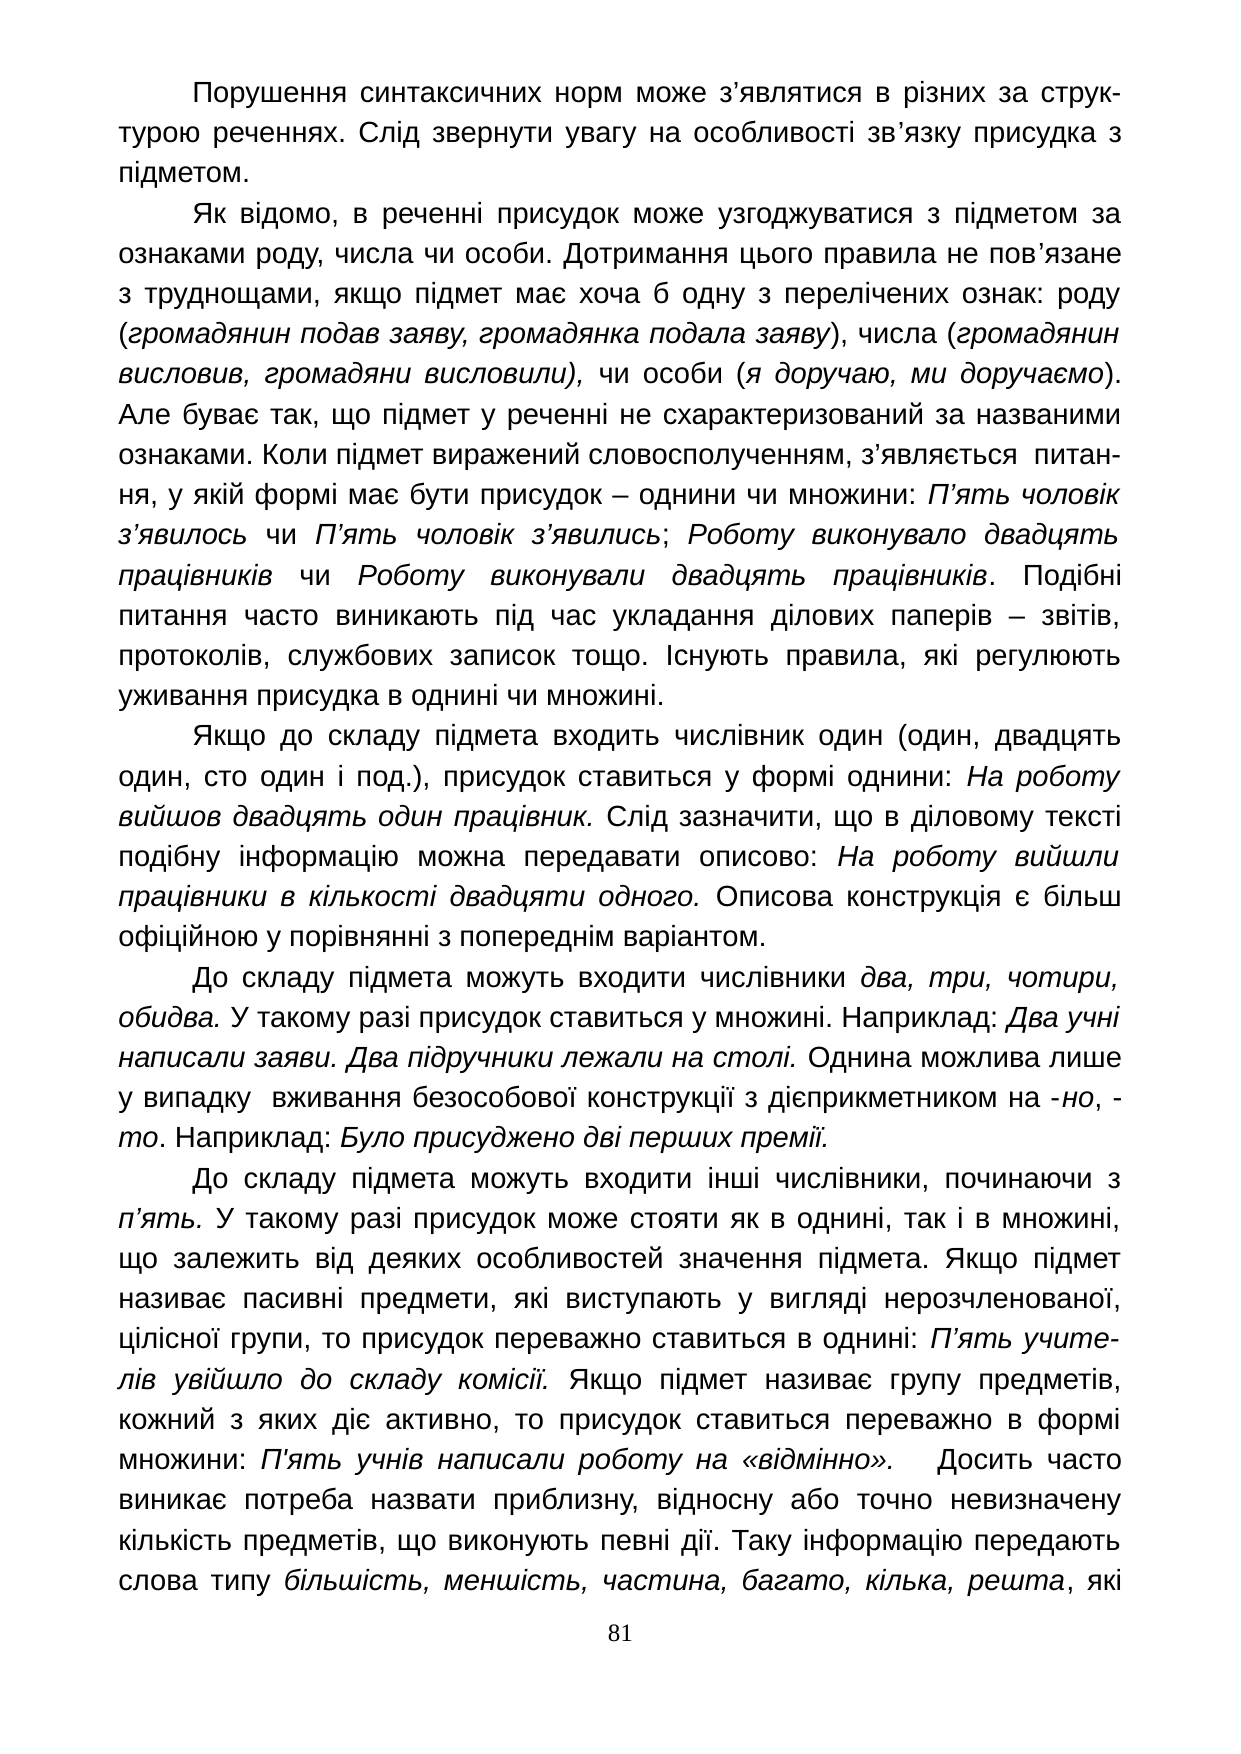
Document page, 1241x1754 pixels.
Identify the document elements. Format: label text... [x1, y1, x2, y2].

text Якщо до складу підмета входить числівник один (один, двадцять один, сто один і под.), присудок ставиться у формі однини: На роботу вийшов двадцять один працівник. Слід зазначити, що в діловому тексті подібну інформацію можна передавати описово: На роботу вийшли працівники в кількості двадцяти одного. Описова конструкція є більш офіційною у порівнянні з попереднім варіантом. [118, 718, 1122, 953]
text Порушення синтаксичних норм може з’являтися в різних за струк-турою реченнях. Слід звернути увагу на особливості зв’язку присудка з підметом. [118, 75, 1122, 189]
text До складу підмета можуть входити інші числівники, починаючи з п’ять. У такому разі присудок може стояти як в однині, так і в множині, що залежить від деяких особливостей значення підмета. Якщо підмет називає пасивні предмети, які виступають у вигляді нерозчленованої, цілісної групи, то присудок переважно ставиться в однині: П’ять учите-лів увійшло до складу комісії. Якщо підмет називає групу предметів, кожний з яких діє активно, то присудок ставиться переважно в формі множини: П'ять учнів написали роботу на «відмінно». Досить часто виникає потреба назвати приблизну, відносну або точно невизначену кількість предметів, що виконують певні дії. Таку інформацію передають слова типу більшість, меншість, частина, багато, кілька, решта, які [118, 1161, 1122, 1596]
text Як відомо, в реченні присудок може узгоджуватися з підметом за ознаками роду, числа чи особи. Дотримання цього правила не пов’язане з труднощами, якщо підмет має хоча б одну з перелічених ознак: роду (громадянин подав заяву, громадянка подала заяву), числа (громадянин висловив, громадяни висловили), чи особи (я доручаю, ми доручаємо). Але буває так, що підмет у реченні не схарактеризований за названими ознаками. Коли підмет виражений словосполученням, з’являється питан-ня, у якій формі має бути присудок – однини чи множини: П’ять чоловік з’явилось чи П’ять чоловік з’явились; Роботу виконувало двадцять працівників чи Роботу виконували двадцять працівників. Подібні питання часто виникають під час укладання ділових паперів – звітів, протоколів, службових записок тощо. Існують правила, які регулюють уживання присудка в однині чи множині. [118, 196, 1122, 712]
text До складу підмета можуть входити числівники два, три, чотири, обидва. У такому разі присудок ставиться у множині. Наприклад: Два учні написали заяви. Два підручники лежали на столі. Однина можлива лише у випадку вживання безособової конструкції з дієприкметником на -но, -то. Наприклад: Було присуджено дві перших премії. [118, 959, 1122, 1154]
